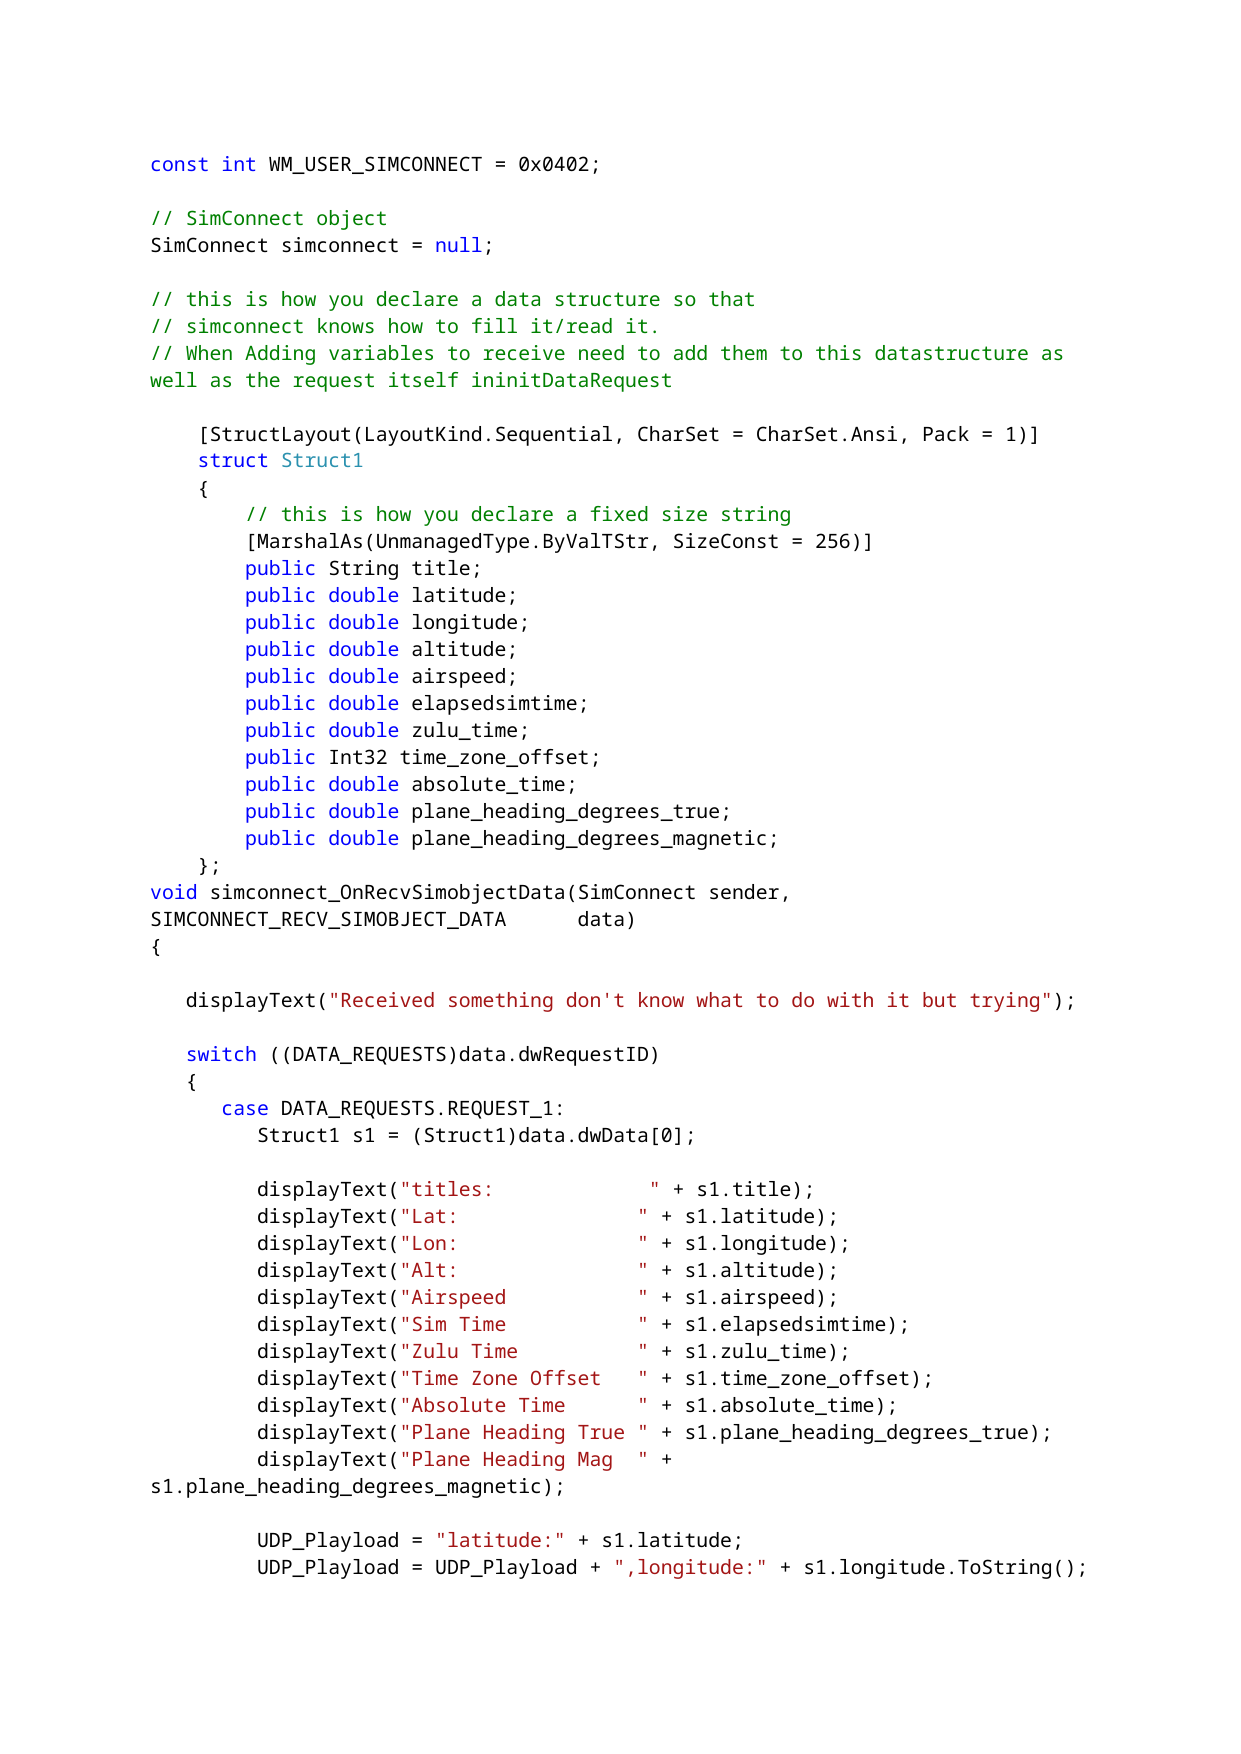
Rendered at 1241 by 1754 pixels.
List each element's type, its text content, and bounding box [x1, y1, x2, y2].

text // this is how you declare a fixed size string [150, 501, 1090, 528]
text public double airspeed; [150, 663, 1090, 689]
text public double longitude; [150, 609, 1090, 636]
text displayText("titles: " + s1.title); [150, 1175, 1090, 1202]
text struct Struct1 [150, 447, 1090, 474]
text displayText("Received something don't know what to do with it but trying"); [150, 986, 1090, 1013]
text displayText("Alt: " + s1.altitude); [150, 1256, 1090, 1283]
text // When Adding variables to receive need to add them to this datastructure as well as the request itself ininitDataRequest [150, 339, 1090, 393]
text public double plane_heading_degrees_magnetic; [150, 824, 1090, 851]
text public double elapsedsimtime; [150, 689, 1090, 717]
text public Int32 time_zone_offset; [150, 743, 1090, 771]
text { [150, 1067, 1090, 1094]
text const int WM_USER_SIMCONNECT = 0x0402; [150, 150, 1090, 177]
text Struct1 s1 = (Struct1)data.dwData[0]; [150, 1121, 1090, 1148]
text public double altitude; [150, 636, 1090, 663]
text // SimConnect object [150, 204, 1090, 231]
text displayText("Plane Heading True " + s1.plane_heading_degrees_true); [150, 1418, 1090, 1445]
text public String title; [150, 555, 1090, 582]
text UDP_Playload = "latitude:" + s1.latitude; [150, 1526, 1090, 1553]
text case DATA_REQUESTS.REQUEST_1: [150, 1094, 1090, 1121]
text [StructLayout(LayoutKind.Sequential, CharSet = CharSet.Ansi, Pack = 1)] [150, 420, 1090, 447]
text { [150, 474, 1090, 501]
text displayText("Plane Heading Mag " + s1.plane_heading_degrees_magnetic); [150, 1445, 1090, 1499]
text void simconnect_OnRecvSimobjectData(SimConnect sender, SIMCONNECT_RECV_SIMOBJECT_DATA data) [150, 878, 1090, 932]
text displayText("Absolute Time " + s1.absolute_time); [150, 1391, 1090, 1418]
text SimConnect simconnect = null; [150, 231, 1090, 258]
text { [150, 932, 1090, 959]
text displayText("Sim Time " + s1.elapsedsimtime); [150, 1310, 1090, 1337]
text public double absolute_time; [150, 771, 1090, 797]
text displayText("Time Zone Offset " + s1.time_zone_offset); [150, 1364, 1090, 1391]
text displayText("Lon: " + s1.longitude); [150, 1229, 1090, 1256]
text [MarshalAs(UnmanagedType.ByValTStr, SizeConst = 256)] [150, 528, 1090, 555]
text switch ((DATA_REQUESTS)data.dwRequestID) [150, 1040, 1090, 1067]
text // this is how you declare a data structure so that [150, 285, 1090, 312]
text // simconnect knows how to fill it/read it. [150, 312, 1090, 339]
text UDP_Playload = UDP_Playload + ",longitude:" + s1.longitude.ToString(); [150, 1553, 1090, 1580]
text displayText("Airspeed " + s1.airspeed); [150, 1283, 1090, 1310]
text }; [150, 851, 1090, 878]
text public double latitude; [150, 582, 1090, 609]
text public double plane_heading_degrees_true; [150, 797, 1090, 824]
text displayText("Zulu Time " + s1.zulu_time); [150, 1337, 1090, 1364]
text displayText("Lat: " + s1.latitude); [150, 1202, 1090, 1229]
text public double zulu_time; [150, 717, 1090, 743]
